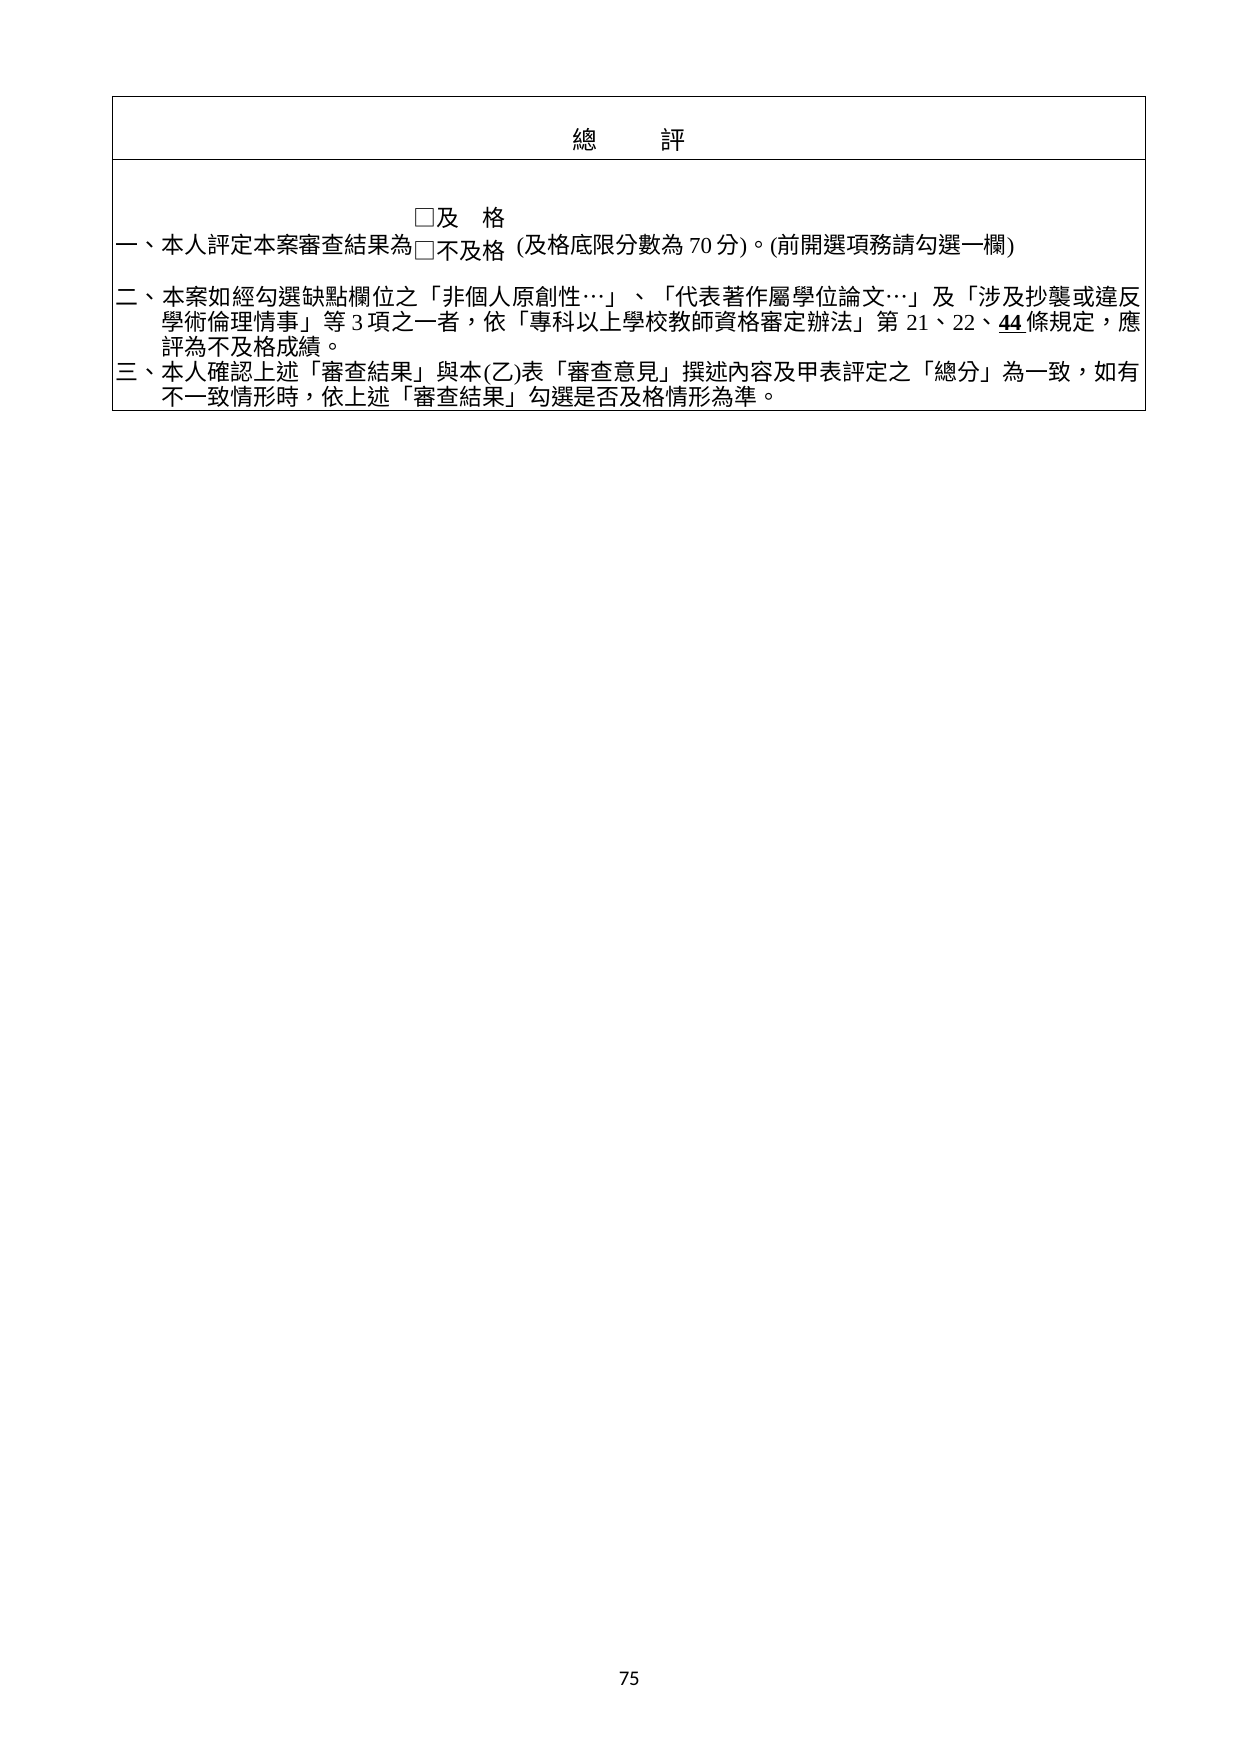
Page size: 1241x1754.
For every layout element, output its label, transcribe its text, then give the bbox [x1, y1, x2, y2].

table_cell 一、本人評定本案審查結果為□及 格□不及格 (及格底限分數為70分)。(前開選項務請勾選一欄) 二、本案如經勾選缺點欄位之「非個人原創性…」、「代表著作屬學位論文…」及「涉及抄襲或違反學術倫理情事」等3項之一者，依「專科以上學校教師資格審定辦法」第21、22、44條規定，應評為不及格成績。 三、本人確認上述「審查結果」與本(乙)表「審查意見」撰述內容及甲表評定之「總分」為一致，如有不一致情形時，依上述「審查結果」勾選是否及格情形為準。 [113, 160, 1145, 410]
table_cell 總 評 [113, 97, 1145, 159]
